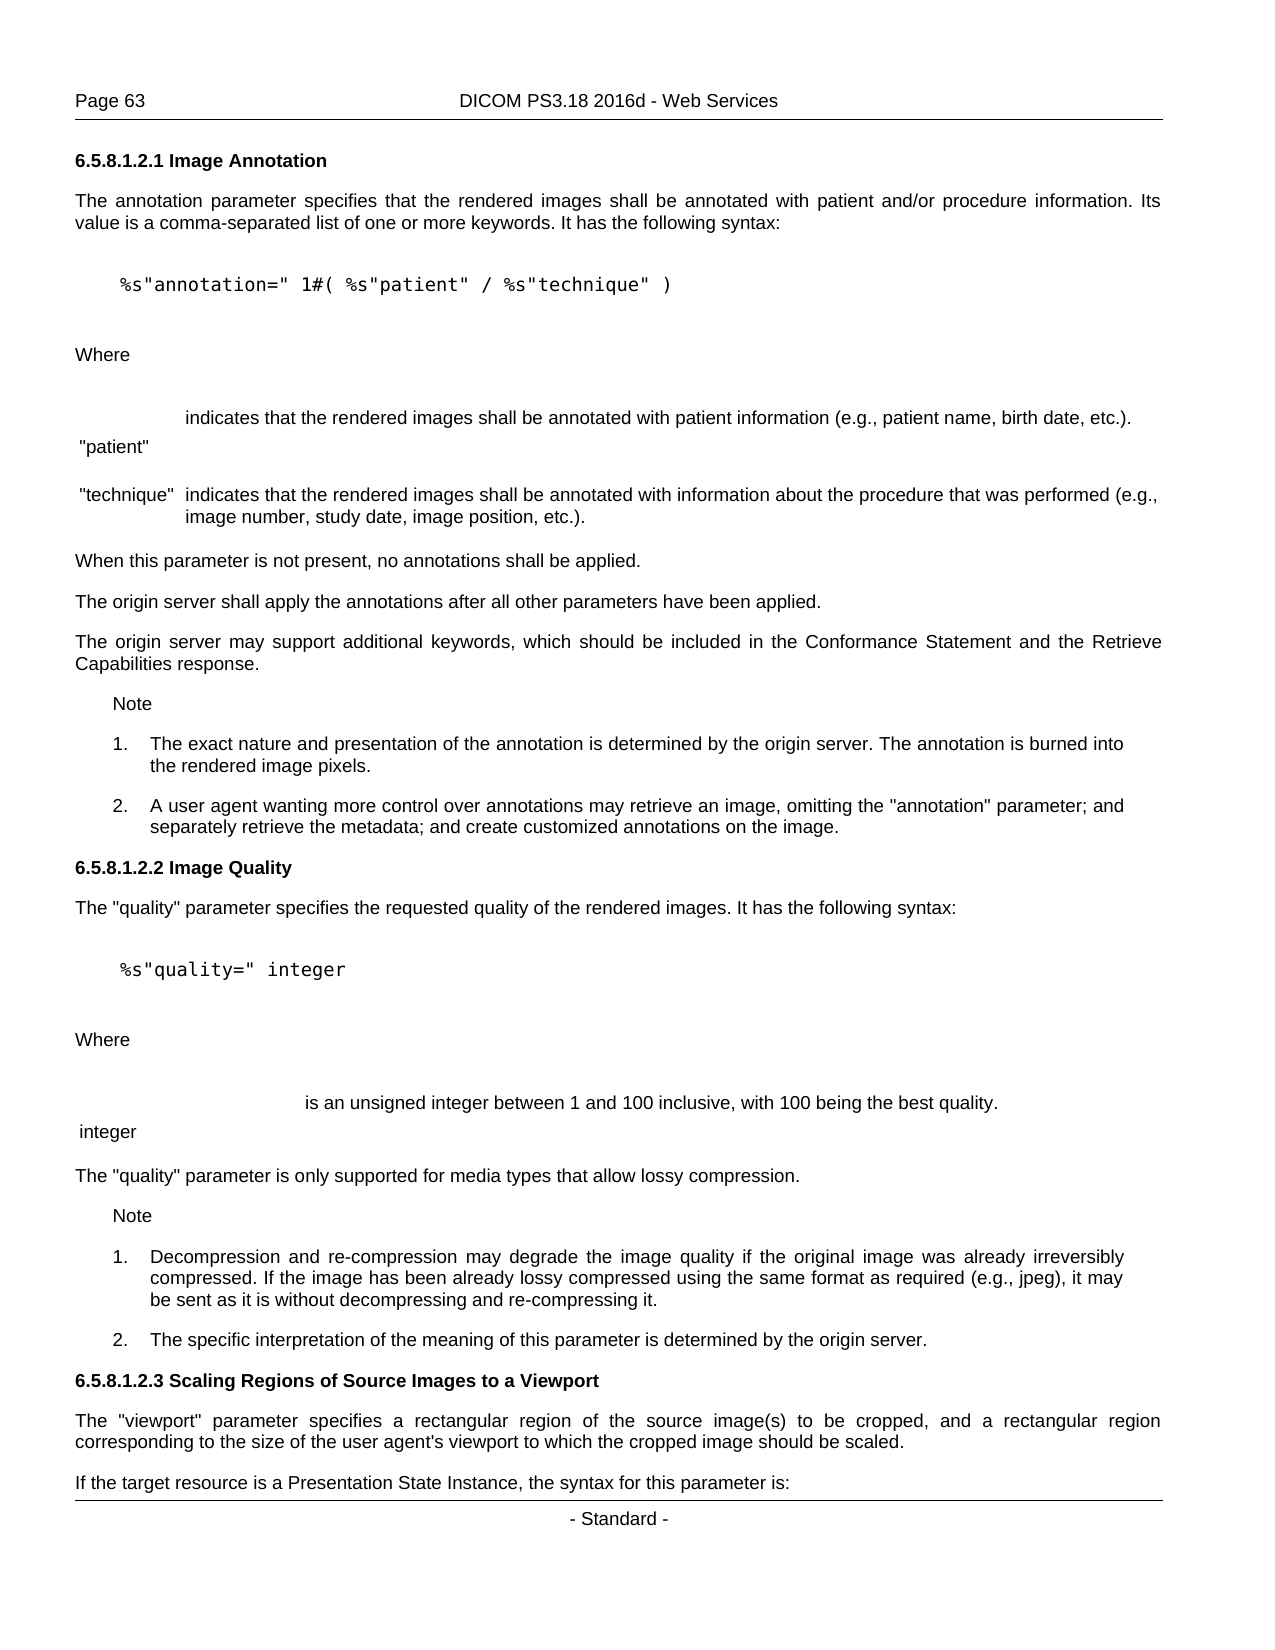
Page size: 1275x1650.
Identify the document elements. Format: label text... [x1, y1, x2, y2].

text The "quality" parameter is only supported for media types that allow lossy compression. [75, 1165, 1162, 1187]
text The origin server may support additional keywords, which should be included in the Conformance Statement and the Retrieve Capabilities response. [75, 631, 1162, 674]
text The "quality" parameter specifies the requested quality of the rendered images. It has the following syntax: [75, 897, 1162, 918]
text Where [75, 343, 1162, 365]
text Note [112, 693, 1125, 714]
table_header integer [75, 1069, 301, 1146]
table_header is an unsigned integer between 1 and 100 inclusive, with 100 being the best quality. [301, 1069, 1162, 1146]
text 6.5.8.1.2.1 Image Annotation [75, 150, 1162, 172]
text Note [112, 1205, 1125, 1227]
text 6.5.8.1.2.2 Image Quality [75, 857, 1162, 878]
text %s"quality=" integer [75, 937, 1162, 1010]
text Where [75, 1028, 1162, 1050]
list The specific interpretation of the meaning of this parameter is determined by the origin server. [112, 1329, 1125, 1351]
table_cell "technique" [75, 461, 181, 531]
list A user agent wanting more control over annotations may retrieve an image, omitting the "annotation" parameter; and separately retrieve the metadata; and create customized annotations on the image. [112, 795, 1125, 838]
text The "viewport" parameter specifies a rectangular region of the source image(s) to be cropped, and a rectangular region corresponding to the size of the user agent's viewport to which the cropped image should be scaled. [75, 1410, 1162, 1453]
table_header indicates that the rendered images shall be annotated with patient information (e.g., patient name, birth date, etc.). [181, 384, 1162, 461]
text The annotation parameter specifies that the rendered images shall be annotated with patient and/or procedure information. Its value is a comma-separated list of one or more keywords. It has the following syntax: [75, 190, 1162, 233]
list Decompression and re-compression may degrade the image quality if the original image was already irreversibly compressed. If the image has been already lossy compressed using the same format as required (e.g., jpeg), it may be sent as it is without decompressing and re-compressing it. [112, 1246, 1125, 1310]
table_header "patient" [75, 384, 181, 461]
table_cell indicates that the rendered images shall be annotated with information about the procedure that was performed (e.g., image number, study date, image position, etc.). [181, 461, 1162, 531]
text When this parameter is not present, no annotations shall be applied. [75, 550, 1162, 572]
text The origin server shall apply the annotations after all other parameters have been applied. [75, 590, 1162, 612]
text 6.5.8.1.2.3 Scaling Regions of Source Images to a Viewport [75, 1369, 1162, 1391]
list The exact nature and presentation of the annotation is determined by the origin server. The annotation is burned into the rendered image pixels. [112, 733, 1125, 776]
text If the target resource is a Presentation State Instance, the syntax for this parameter is: [75, 1472, 1162, 1493]
text %s"annotation=" 1#( %s"patient" / %s"technique" ) [75, 252, 1162, 325]
